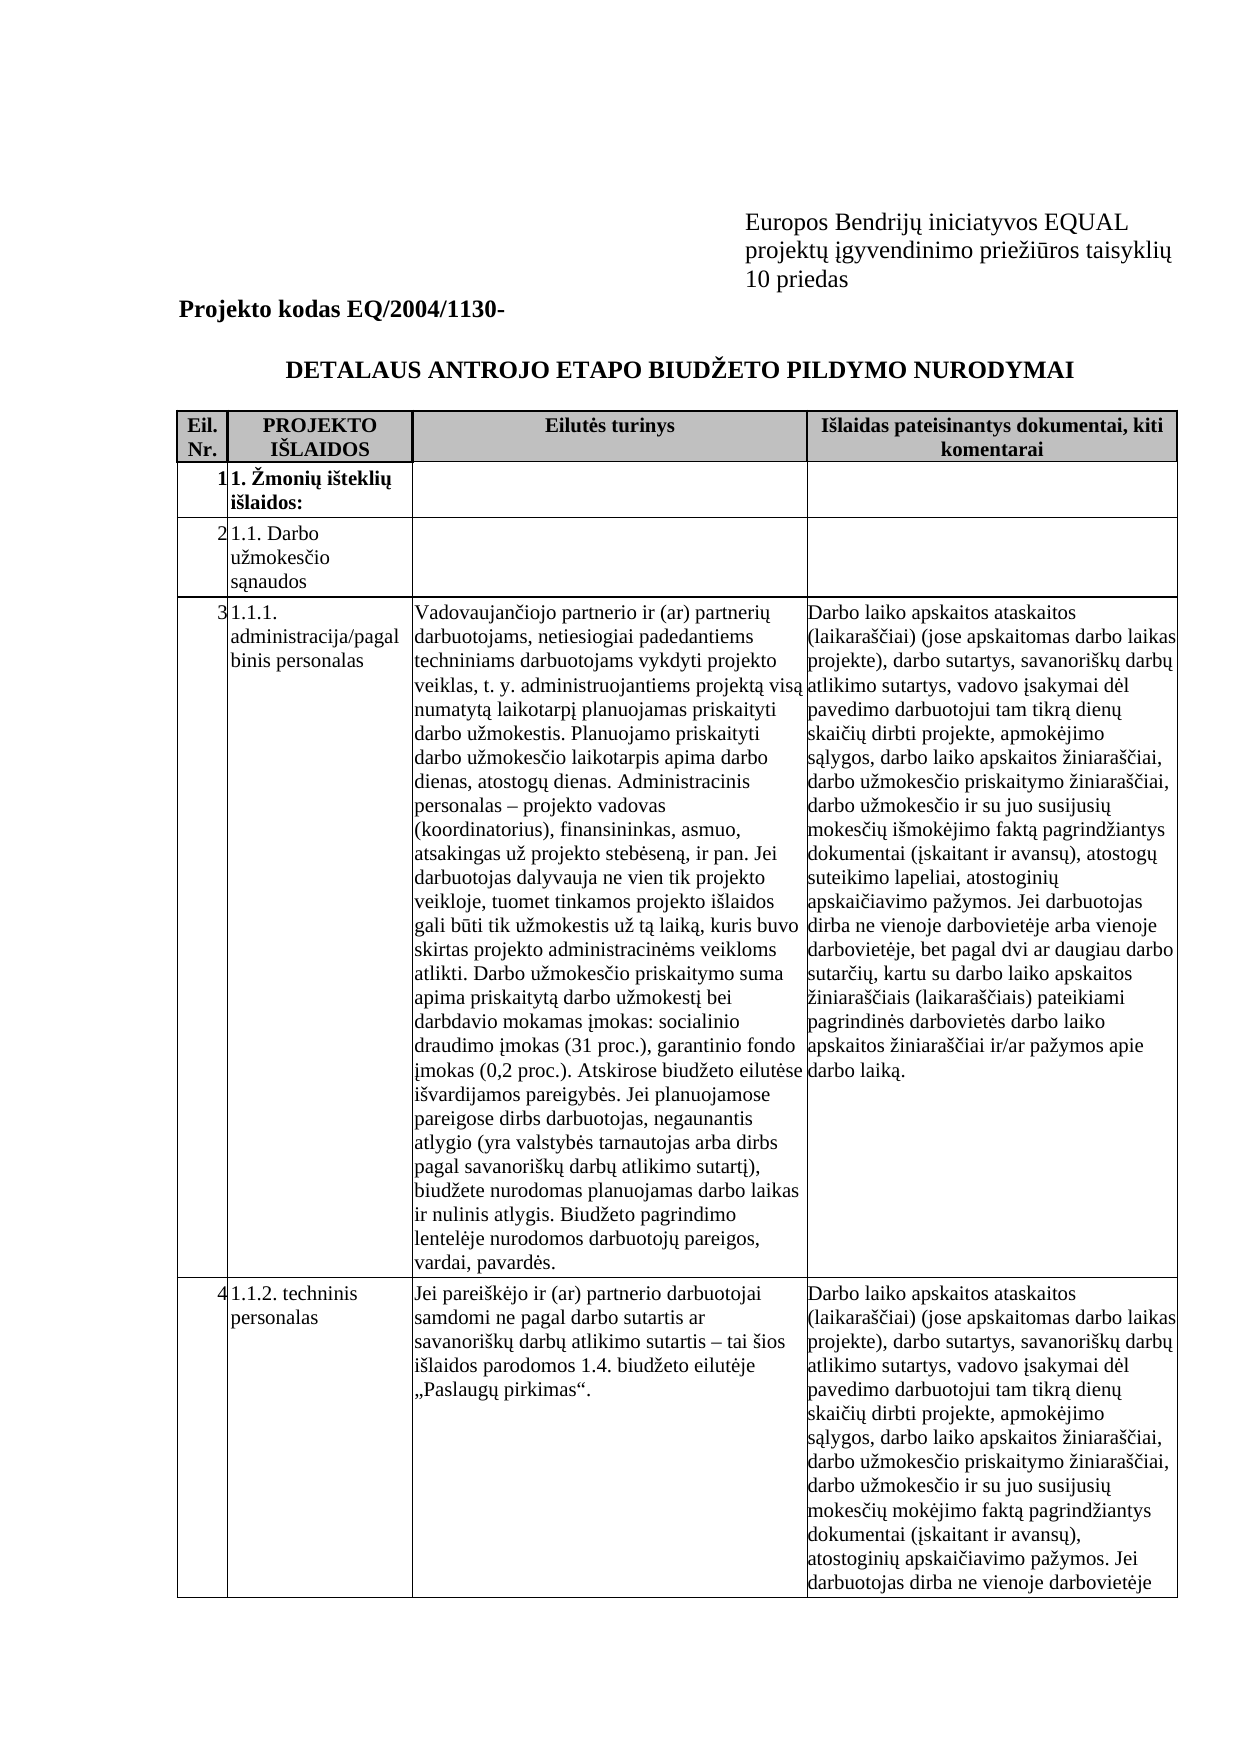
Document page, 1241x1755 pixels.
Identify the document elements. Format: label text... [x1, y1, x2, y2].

table_cell Eil. Nr. [178, 412, 226, 461]
table_cell PROJEKTO IŠLAIDOS [229, 412, 411, 461]
table_cell [177, 261, 212, 293]
table_cell [790, 323, 1177, 353]
table_cell [413, 518, 807, 596]
table_cell [1177, 384, 1182, 409]
table_cell Eilutės turinys [414, 412, 806, 461]
table_cell Projekto kodas EQ/2004/1130- [177, 293, 789, 323]
table_cell Vadovaujančiojo partnerio ir (ar) partnerių darbuotojams, netiesiogiai padedantiems techniniams darbuotojams vykdyti projekto veiklas, t. y. administruojantiems projektą visą numatytą laikotarpį planuojamas priskaityti darbo užmokestis. Planuojamo priskaityti darbo užmokesčio laikotarpis apima darbo dienas, atostogų dienas. Administracinis personalas – projekto vadovas (koordinatorius), finansininkas, asmuo, atsakingas už projekto stebėseną, ir pan. Jei darbuotojas dalyvauja ne vien tik projekto veikloje, tuomet tinkamos projekto išlaidos gali būti tik užmokestis už tą laiką, kuris buvo skirtas projekto administracinėms veikloms atlikti. Darbo užmokesčio priskaitymo suma apima priskaitytą darbo užmokestį bei darbdavio mokamas įmokas: socialinio draudimo įmokas (31 proc.), garantinio fondo įmokas (0,2 proc.). Atskirose biudžeto eilutėse išvardijamos pareigybės. Jei planuojamose pareigose dirbs darbuotojas, negaunantis atlygio (yra valstybės tarnautojas arba dirbs pagal savanoriškų darbų atlikimo sutartį), biudžete nurodomas planuojamas darbo laikas ir nulinis atlygis. Biudžeto pagrindimo lentelėje nurodomos darbuotojų pareigos, vardai, pavardės. [413, 598, 807, 1277]
table_cell [808, 462, 1177, 517]
table_cell [1178, 596, 1182, 1277]
table_cell [807, 384, 1177, 409]
table_cell 1.1.1. administracija/pagalbinis personalas [228, 598, 412, 1277]
table_cell [1178, 517, 1182, 596]
table_cell DETALAUS ANTROJO ETAPO BIUDŽETO PILDYMO NURODYMAI [177, 354, 1177, 384]
table_cell [1177, 261, 1182, 293]
table_cell [1177, 293, 1182, 323]
table_cell [1178, 461, 1182, 517]
table_cell [413, 384, 807, 409]
table_cell [413, 323, 789, 353]
table_cell 2 [178, 518, 227, 596]
table_cell Išlaidas pateisinantys dokumentai, kiti komentarai [808, 412, 1176, 461]
table_cell 4 [178, 1278, 227, 1597]
table_header [177, 205, 212, 235]
table_cell 1.1.2. techninis personalas [228, 1278, 412, 1597]
table_cell Darbo laiko apskaitos ataskaitos (laikaraščiai) (jose apskaitomas darbo laikas projekte), darbo sutartys, savanoriškų darbų atlikimo sutartys, vadovo įsakymai dėl pavedimo darbuotojui tam tikrą dienų skaičių dirbti projekte, apmokėjimo sąlygos, darbo laiko apskaitos žiniaraščiai, darbo užmokesčio priskaitymo žiniaraščiai, darbo užmokesčio ir su juo susijusių mokesčių išmokėjimo faktą pagrindžiantys dokumentai (įskaitant ir avansų), atostogų suteikimo lapeliai, atostoginių apskaičiavimo pažymos. Jei darbuotojas dirba ne vienoje darbovietėje arba vienoje darbovietėje, bet pagal dvi ar daugiau darbo sutarčių, kartu su darbo laiko apskaitos žiniaraščiais (laikaraščiais) pateikiami pagrindinės darbovietės darbo laiko apskaitos žiniaraščiai ir/ar pažymos apie darbo laiką. [808, 598, 1177, 1277]
table_cell 1.1. Darbo užmokesčio sąnaudos [228, 518, 412, 596]
table_cell [177, 323, 212, 353]
table_cell [808, 518, 1177, 596]
table_cell [212, 323, 412, 353]
table_cell [1177, 235, 1182, 261]
table_cell Darbo laiko apskaitos ataskaitos (laikaraščiai) (jose apskaitomas darbo laikas projekte), darbo sutartys, savanoriškų darbų atlikimo sutartys, vadovo įsakymai dėl pavedimo darbuotojui tam tikrą dienų skaičių dirbti projekte, apmokėjimo sąlygos, darbo laiko apskaitos žiniaraščiai, darbo užmokesčio priskaitymo žiniaraščiai, darbo užmokesčio ir su juo susijusių mokesčių mokėjimo faktą pagrindžiantys dokumentai (įskaitant ir avansų), atostoginių apskaičiavimo pažymos. Jei darbuotojas dirba ne vienoje darbovietėje [808, 1278, 1177, 1597]
table_cell [1178, 1277, 1182, 1597]
table_cell [177, 384, 227, 409]
table_cell [790, 293, 1177, 323]
table_cell [413, 462, 807, 517]
table_header [1177, 205, 1182, 235]
table_cell 1 [178, 463, 227, 517]
table_cell 3 [178, 598, 227, 1277]
table_header Europos Bendrijų iniciatyvos EQUAL projektų įgyvendinimo priežiūros taisyklių 10 priedas [212, 205, 1177, 293]
table_cell [1177, 323, 1182, 353]
table_cell [1178, 410, 1182, 461]
table_cell [177, 235, 212, 261]
table_cell [1177, 354, 1182, 384]
table_cell [228, 384, 412, 409]
table_cell 1. Žmonių išteklių išlaidos: [228, 463, 412, 517]
table_cell Jei pareiškėjo ir (ar) partnerio darbuotojai samdomi ne pagal darbo sutartis ar savanoriškų darbų atlikimo sutartis – tai šios išlaidos parodomos 1.4. biudžeto eilutėje „Paslaugų pirkimas“. [413, 1278, 807, 1597]
